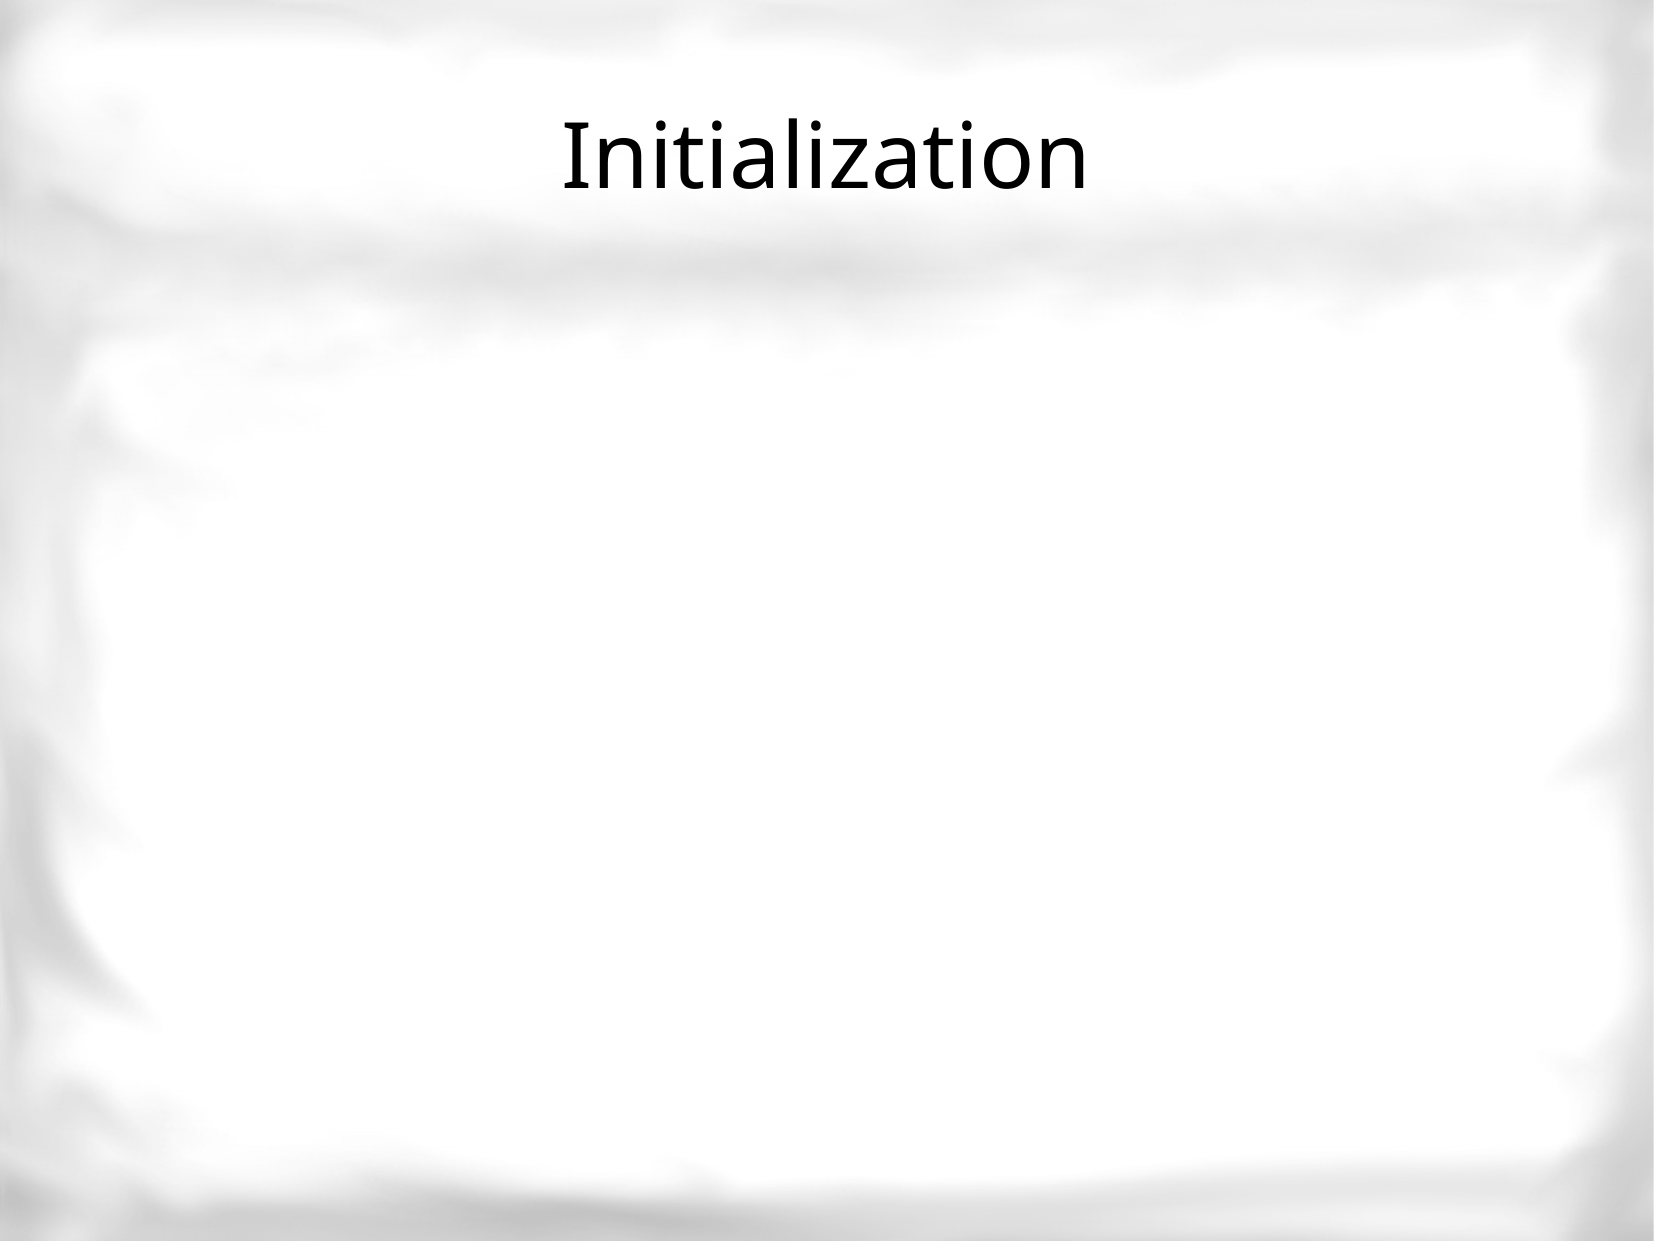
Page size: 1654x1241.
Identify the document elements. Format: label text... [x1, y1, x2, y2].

picture [0, 0, 1654, 1241]
title Initialization [82, 49, 1571, 257]
